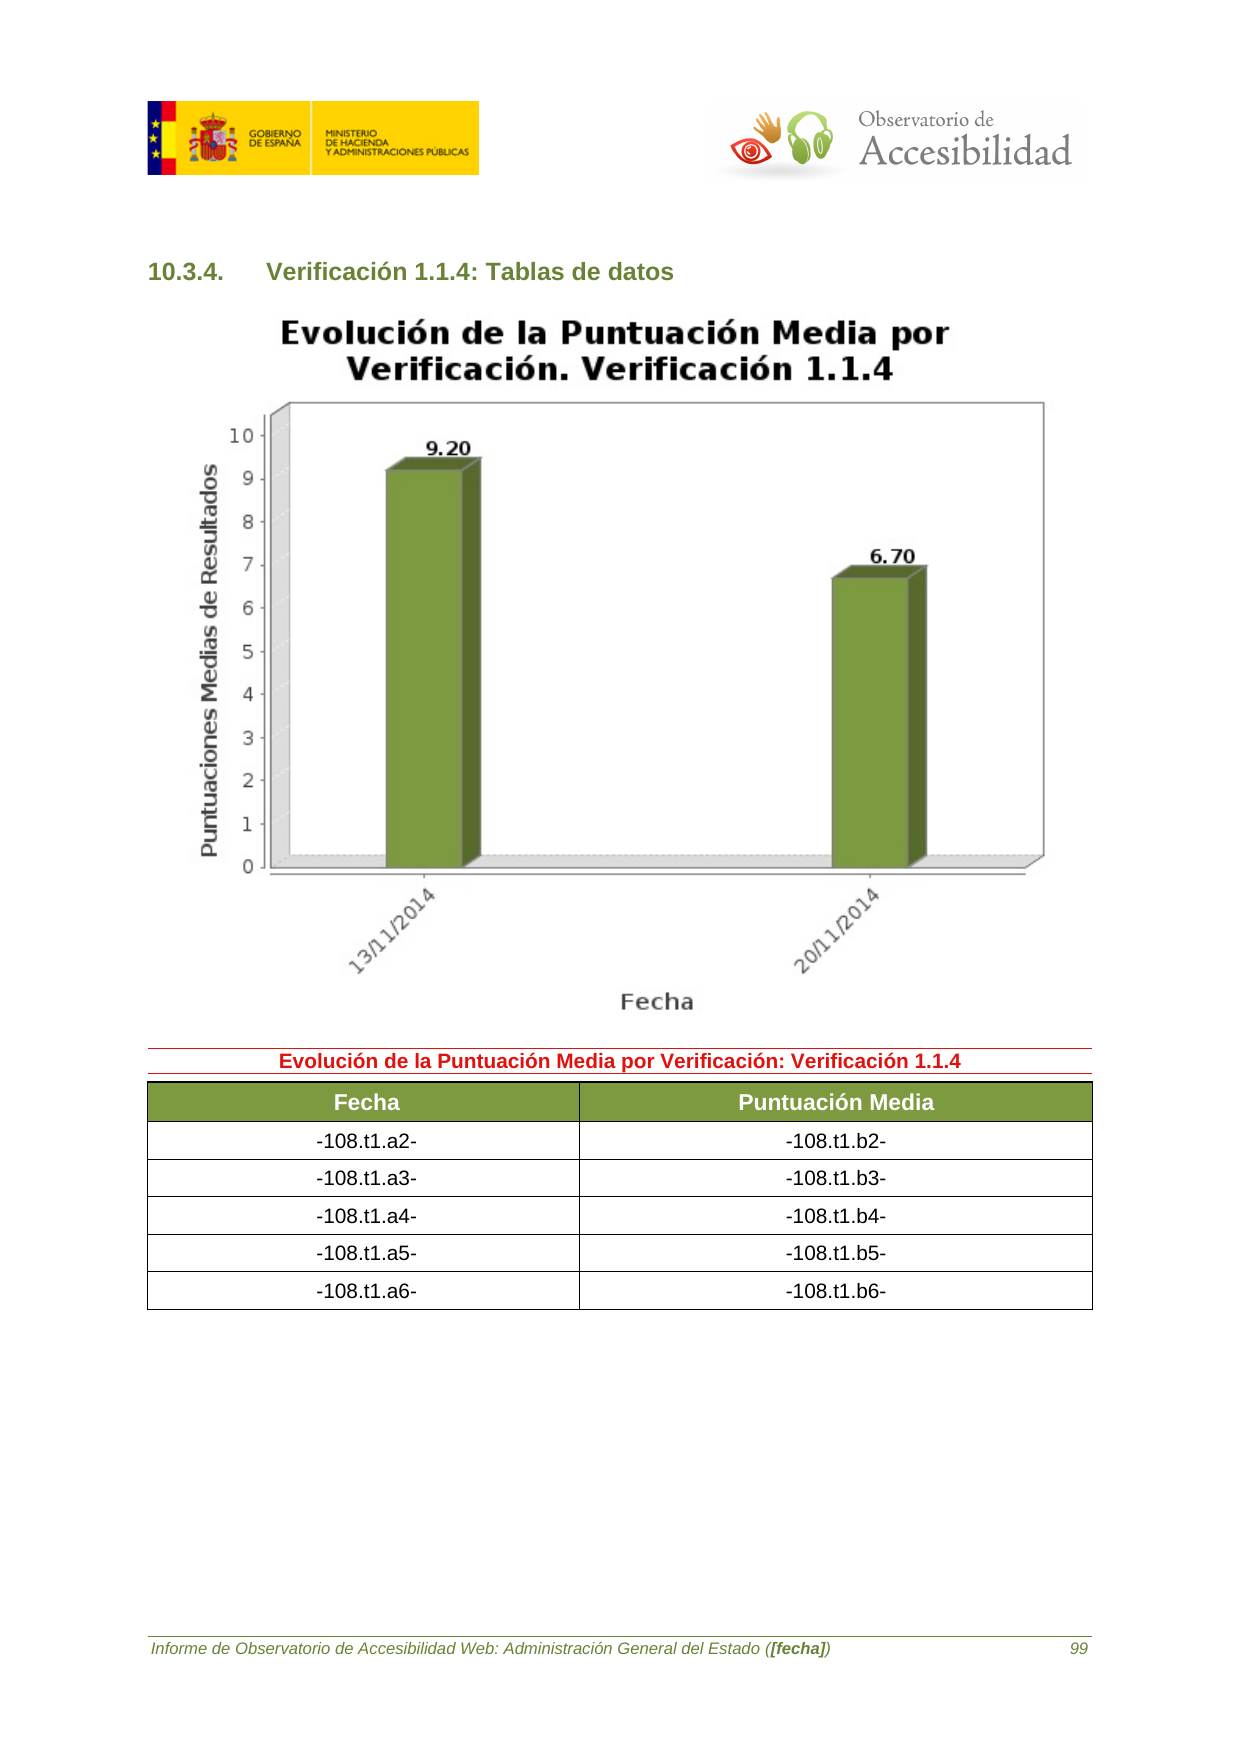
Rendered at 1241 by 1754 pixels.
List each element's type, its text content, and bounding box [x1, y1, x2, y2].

table_header Puntuación Media [580, 1083, 1092, 1121]
table_cell -108.t1.b3- [580, 1160, 1092, 1196]
table_cell -108.t1.b2- [580, 1122, 1092, 1159]
table_cell -108.t1.b5- [580, 1235, 1092, 1271]
picture [710, 102, 1086, 185]
table_cell -108.t1.b4- [580, 1197, 1092, 1234]
table_cell -108.t1.b6- [580, 1272, 1092, 1309]
subtitle Verificación 1.1.4: Tablas de datos [148, 257, 1092, 286]
picture [147, 101, 479, 175]
table_cell -108.t1.a2- [148, 1122, 579, 1159]
table_header Fecha [148, 1083, 579, 1121]
table_cell -108.t1.a3- [148, 1160, 579, 1196]
table_cell -108.t1.a6- [148, 1272, 579, 1309]
picture [178, 313, 1062, 1024]
text Evolución de la Puntuación Media por Verificación: Verificación 1.1.4 [148, 1049, 1092, 1073]
table_cell -108.t1.a5- [148, 1235, 579, 1271]
table_cell -108.t1.a4- [148, 1197, 579, 1234]
